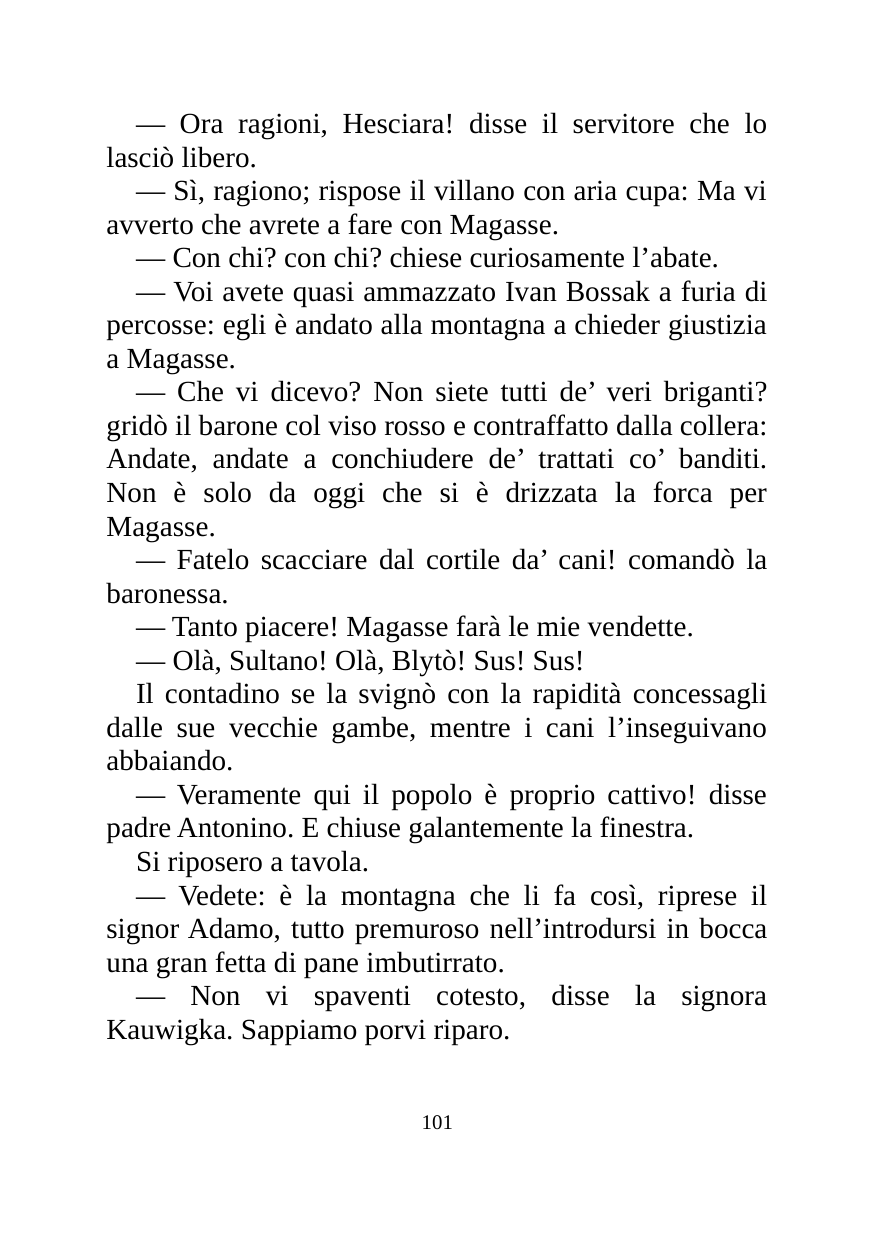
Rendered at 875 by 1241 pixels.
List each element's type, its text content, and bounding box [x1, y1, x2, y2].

text — Con chi? con chi? chiese curiosamente l’abate. [106, 240, 768, 274]
text — Non vi spaventi cotesto, disse la signora Kauwigka. Sappiamo porvi riparo. [106, 978, 768, 1045]
text — Voi avete quasi ammazzato Ivan Bossak a furia di percosse: egli è andato alla montagna a chieder giustizia a Magasse. [106, 274, 768, 374]
text — Fatelo scacciare dal cortile da’ cani! comandò la baronessa. [106, 542, 768, 609]
text — Vedete: è la montagna che li fa così, riprese il signor Adamo, tutto premuroso nell’introdursi in bocca una gran fetta di pane imbutirrato. [106, 878, 768, 978]
text — Tanto piacere! Magasse farà le mie vendette. [106, 609, 768, 643]
text — Che vi dicevo? Non siete tutti de’ veri briganti? gridò il barone col viso rosso e contraffatto dalla collera: Andate, andate a conchiudere de’ trattati co’ banditi. Non è solo da oggi che si è drizzata la forca per Magasse. [106, 374, 768, 542]
text — Olà, Sultano! Olà, Blytò! Sus! Sus! [106, 643, 768, 676]
text — Ora ragioni, Hesciara! disse il servitore che lo lasciò libero. [106, 106, 768, 173]
text Il contadino se la svignò con la rapidità concessagli dalle sue vecchie gambe, mentre i cani l’inseguivano abbaiando. [106, 676, 768, 777]
text Si riposero a tavola. [106, 844, 768, 878]
text — Veramente qui il popolo è proprio cattivo! disse padre Antonino. E chiuse galantemente la finestra. [106, 777, 768, 844]
text — Sì, ragiono; rispose il villano con aria cupa: Ma vi avverto che avrete a fare con Magasse. [106, 173, 768, 240]
